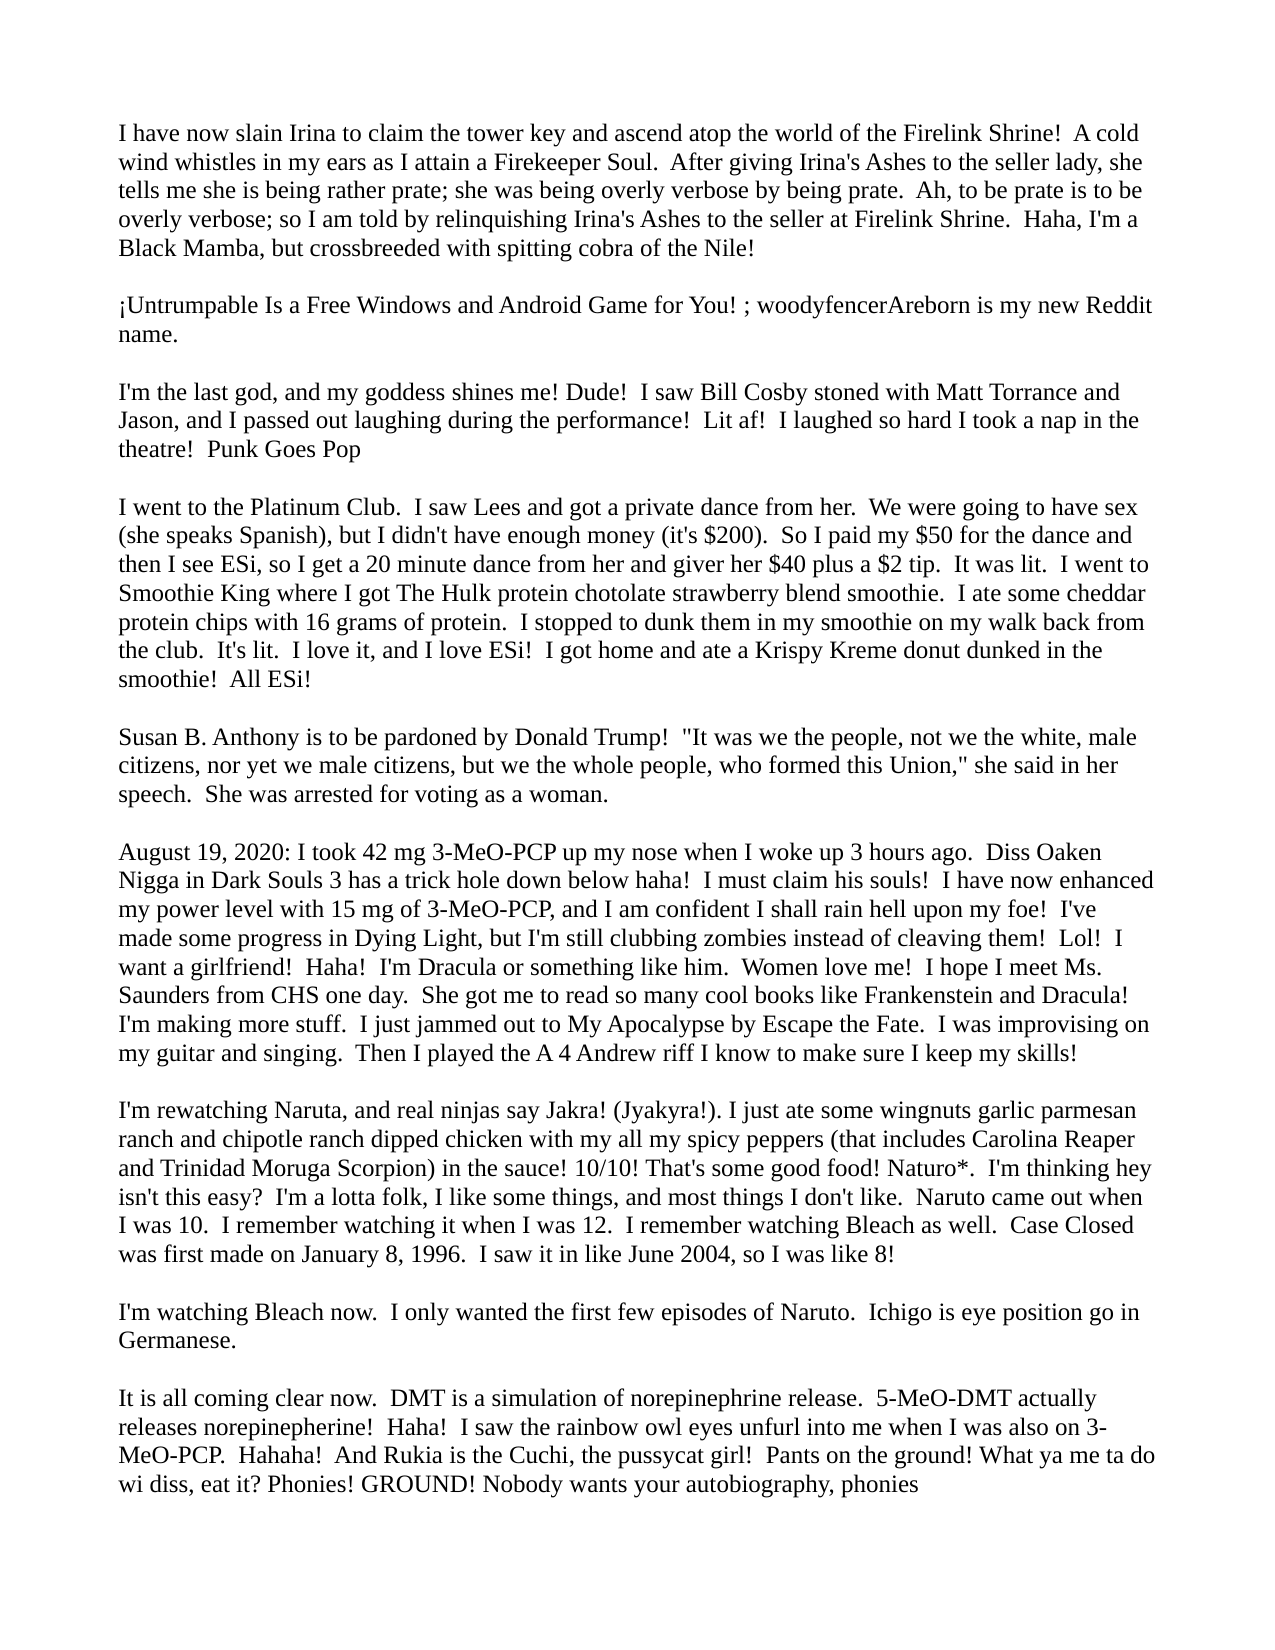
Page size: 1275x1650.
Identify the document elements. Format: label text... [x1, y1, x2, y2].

text August 19, 2020: I took 42 mg 3-MeO-PCP up my nose when I woke up 3 hours ago. Diss Oaken Nigga in Dark Souls 3 has a trick hole down below haha! I must claim his souls! I have now enhanced my power level with 15 mg of 3-MeO-PCP, and I am confident I shall rain hell upon my foe! I've made some progress in Dying Light, but I'm still clubbing zombies instead of cleaving them! Lol! I want a girlfriend! Haha! I'm Dracula or something like him. Women love me! I hope I meet Ms. Saunders from CHS one day. She got me to read so many cool books like Frankenstein and Dracula! I'm making more stuff. I just jammed out to My Apocalypse by Escape the Fate. I was improvising on my guitar and singing. Then I played the A 4 Andrew riff I know to make sure I keep my skills! [118, 837, 1157, 1067]
text I'm watching Bleach now. I only wanted the first few episodes of Naruto. Ichigo is eye position go in Germanese. [118, 1297, 1157, 1354]
text I'm rewatching Naruta, and real ninjas say Jakra! (Jyakyra!). I just ate some wingnuts garlic parmesan ranch and chipotle ranch dipped chicken with my all my spicy peppers (that includes Carolina Reaper and Trinidad Moruga Scorpion) in the sauce! 10/10! That's some good food! Naturo*. I'm thinking hey isn't this easy? I'm a lotta folk, I like some things, and most things I don't like. Naruto came out when I was 10. I remember watching it when I was 12. I remember watching Bleach as well. Case Closed was first made on January 8, 1996. I saw it in like June 2004, so I was like 8! [118, 1096, 1157, 1268]
text I'm the last god, and my goddess shines me! Dude! I saw Bill Cosby stoned with Matt Torrance and Jason, and I passed out laughing during the performance! Lit af! I laughed so hard I took a nap in the theatre! Punk Goes Pop [118, 377, 1157, 463]
text It is all coming clear now. DMT is a simulation of norepinephrine release. 5-MeO-DMT actually releases norepinepherine! Haha! I saw the rainbow owl eyes unfurl into me when I was also on 3-MeO-PCP. Hahaha! And Rukia is the Cuchi, the pussycat girl! Pants on the ground! What ya me ta do wi diss, eat it? Phonies! GROUND! Nobody wants your autobiography, phonies [118, 1383, 1157, 1498]
text I have now slain Irina to claim the tower key and ascend atop the world of the Firelink Shrine! A cold wind whistles in my ears as I attain a Firekeeper Soul. After giving Irina's Ashes to the seller lady, she tells me she is being rather prate; she was being overly verbose by being prate. Ah, to be prate is to be overly verbose; so I am told by relinquishing Irina's Ashes to the seller at Firelink Shrine. Haha, I'm a Black Mamba, but crossbreeded with spitting cobra of the Nile! [118, 118, 1157, 262]
text Susan B. Anthony is to be pardoned by Donald Trump! "It was we the people, not we the white, male citizens, nor yet we male citizens, but we the whole people, who formed this Union," she said in her speech. She was arrested for voting as a woman. [118, 722, 1157, 808]
text I went to the Platinum Club. I saw Lees and got a private dance from her. We were going to have sex (she speaks Spanish), but I didn't have enough money (it's $200). So I paid my $50 for the dance and then I see ESi, so I get a 20 minute dance from her and giver her $40 plus a $2 tip. It was lit. I went to Smoothie King where I got The Hulk protein chotolate strawberry blend smoothie. I ate some cheddar protein chips with 16 grams of protein. I stopped to dunk them in my smoothie on my walk back from the club. It's lit. I love it, and I love ESi! I got home and ate a Krispy Kreme donut dunked in the smoothie! All ESi! [118, 492, 1157, 693]
text ¡Untrumpable Is a Free Windows and Android Game for You! ; woodyfencerAreborn is my new Reddit name. [118, 291, 1157, 348]
